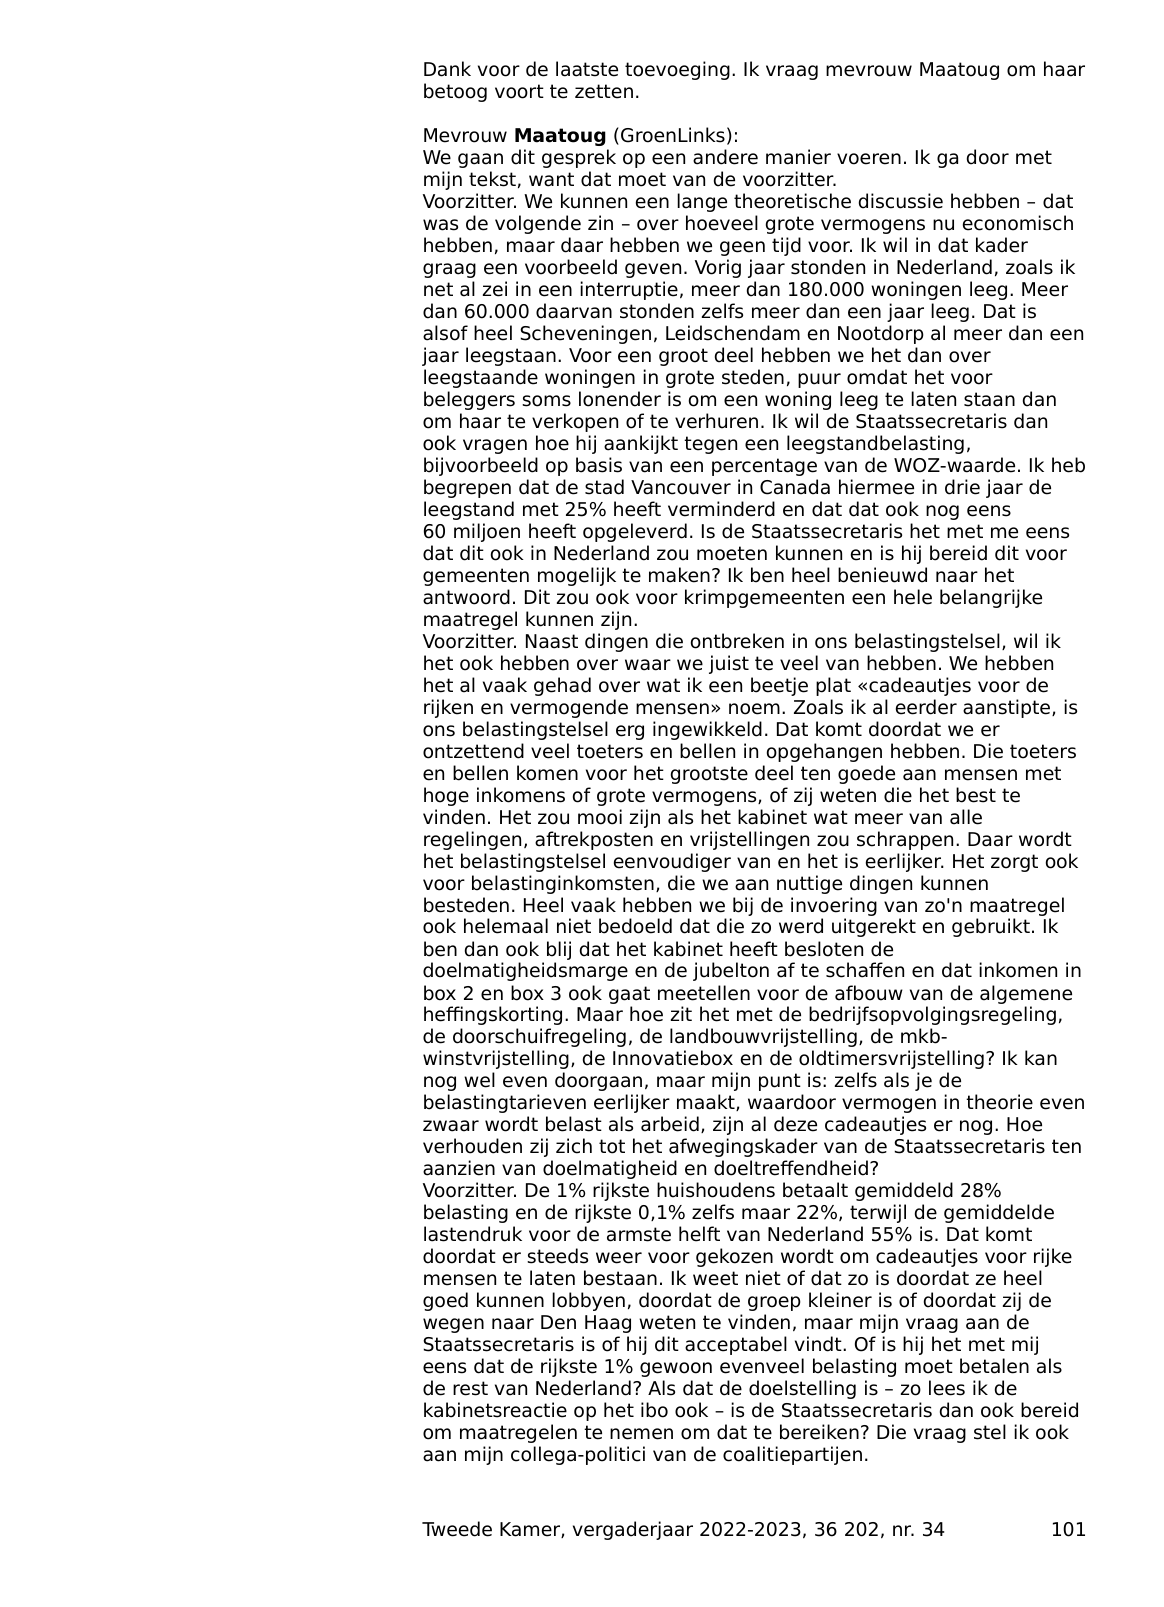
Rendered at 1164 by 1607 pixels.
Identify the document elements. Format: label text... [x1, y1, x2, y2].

text We gaan dit gesprek op een andere manier voeren. Ik ga door met mijn tekst, want dat moet van de voorzitter. [422, 147, 1087, 191]
text Voorzitter. Naast dingen die ontbreken in ons belastingstelsel, wil ik het ook hebben over waar we juist te veel van hebben. We hebben het al vaak gehad over wat ik een beetje plat «cadeautjes voor de rijken en vermogende mensen» noem. Zoals ik al eerder aanstipte, is ons belastingstelsel erg ingewikkeld. Dat komt doordat we er ontzettend veel toeters en bellen in opgehangen hebben. Die toeters en bellen komen voor het grootste deel ten goede aan mensen met hoge inkomens of grote vermogens, of zij weten die het best te vinden. Het zou mooi zijn als het kabinet wat meer van alle regelingen, aftrekposten en vrijstellingen zou schrappen. Daar wordt het belastingstelsel eenvoudiger van en het is eerlijker. Het zorgt ook voor belastinginkomsten, die we aan nuttige dingen kunnen besteden. Heel vaak hebben we bij de invoering van zo'n maatregel ook helemaal niet bedoeld dat die zo werd uitgerekt en gebruikt. Ik ben dan ook blij dat het kabinet heeft besloten de doelmatigheidsmarge en de jubelton af te schaffen en dat inkomen in box 2 en box 3 ook gaat meetellen voor de afbouw van de algemene heffingskorting. Maar hoe zit het met de bedrijfsopvolgingsregeling, de doorschuifregeling, de landbouwvrijstelling, de mkb-winstvrijstelling, de Innovatiebox en de oldtimersvrijstelling? Ik kan nog wel even doorgaan, maar mijn punt is: zelfs als je de belastingtarieven eerlijker maakt, waardoor vermogen in theorie even zwaar wordt belast als arbeid, zijn al deze cadeautjes er nog. Hoe verhouden zij zich tot het afwegingskader van de Staatssecretaris ten aanzien van doelmatigheid en doeltreffendheid? [422, 631, 1087, 1180]
text Mevrouw Maatoug (GroenLinks): [422, 125, 1087, 147]
text Voorzitter. We kunnen een lange theoretische discussie hebben – dat was de volgende zin – over hoeveel grote vermogens nu economisch hebben, maar daar hebben we geen tijd voor. Ik wil in dat kader graag een voorbeeld geven. Vorig jaar stonden in Nederland, zoals ik net al zei in een interruptie, meer dan 180.000 woningen leeg. Meer dan 60.000 daarvan stonden zelfs meer dan een jaar leeg. Dat is alsof heel Scheveningen, Leidschendam en Nootdorp al meer dan een jaar leegstaan. Voor een groot deel hebben we het dan over leegstaande woningen in grote steden, puur omdat het voor beleggers soms lonender is om een woning leeg te laten staan dan om haar te verkopen of te verhuren. Ik wil de Staatssecretaris dan ook vragen hoe hij aankijkt tegen een leegstandbelasting, bijvoorbeeld op basis van een percentage van de WOZ-waarde. Ik heb begrepen dat de stad Vancouver in Canada hiermee in drie jaar de leegstand met 25% heeft verminderd en dat dat ook nog eens 60 miljoen heeft opgeleverd. Is de Staatssecretaris het met me eens dat dit ook in Nederland zou moeten kunnen en is hij bereid dit voor gemeenten mogelijk te maken? Ik ben heel benieuwd naar het antwoord. Dit zou ook voor krimpgemeenten een hele belangrijke maatregel kunnen zijn. [422, 191, 1087, 631]
text Voorzitter. De 1% rijkste huishoudens betaalt gemiddeld 28% belasting en de rijkste 0,1% zelfs maar 22%, terwijl de gemiddelde lastendruk voor de armste helft van Nederland 55% is. Dat komt doordat er steeds weer voor gekozen wordt om cadeautjes voor rijke mensen te laten bestaan. Ik weet niet of dat zo is doordat ze heel goed kunnen lobbyen, doordat de groep kleiner is of doordat zij de wegen naar Den Haag weten te vinden, maar mijn vraag aan de Staatssecretaris is of hij dit acceptabel vindt. Of is hij het met mij eens dat de rijkste 1% gewoon evenveel belasting moet betalen als de rest van Nederland? Als dat de doelstelling is – zo lees ik de kabinetsreactie op het ibo ook – is de Staatssecretaris dan ook bereid om maatregelen te nemen om dat te bereiken? Die vraag stel ik ook aan mijn collega-politici van de coalitiepartijen. [422, 1180, 1087, 1466]
text Dank voor de laatste toevoeging. Ik vraag mevrouw Maatoug om haar betoog voort te zetten. [422, 59, 1087, 103]
